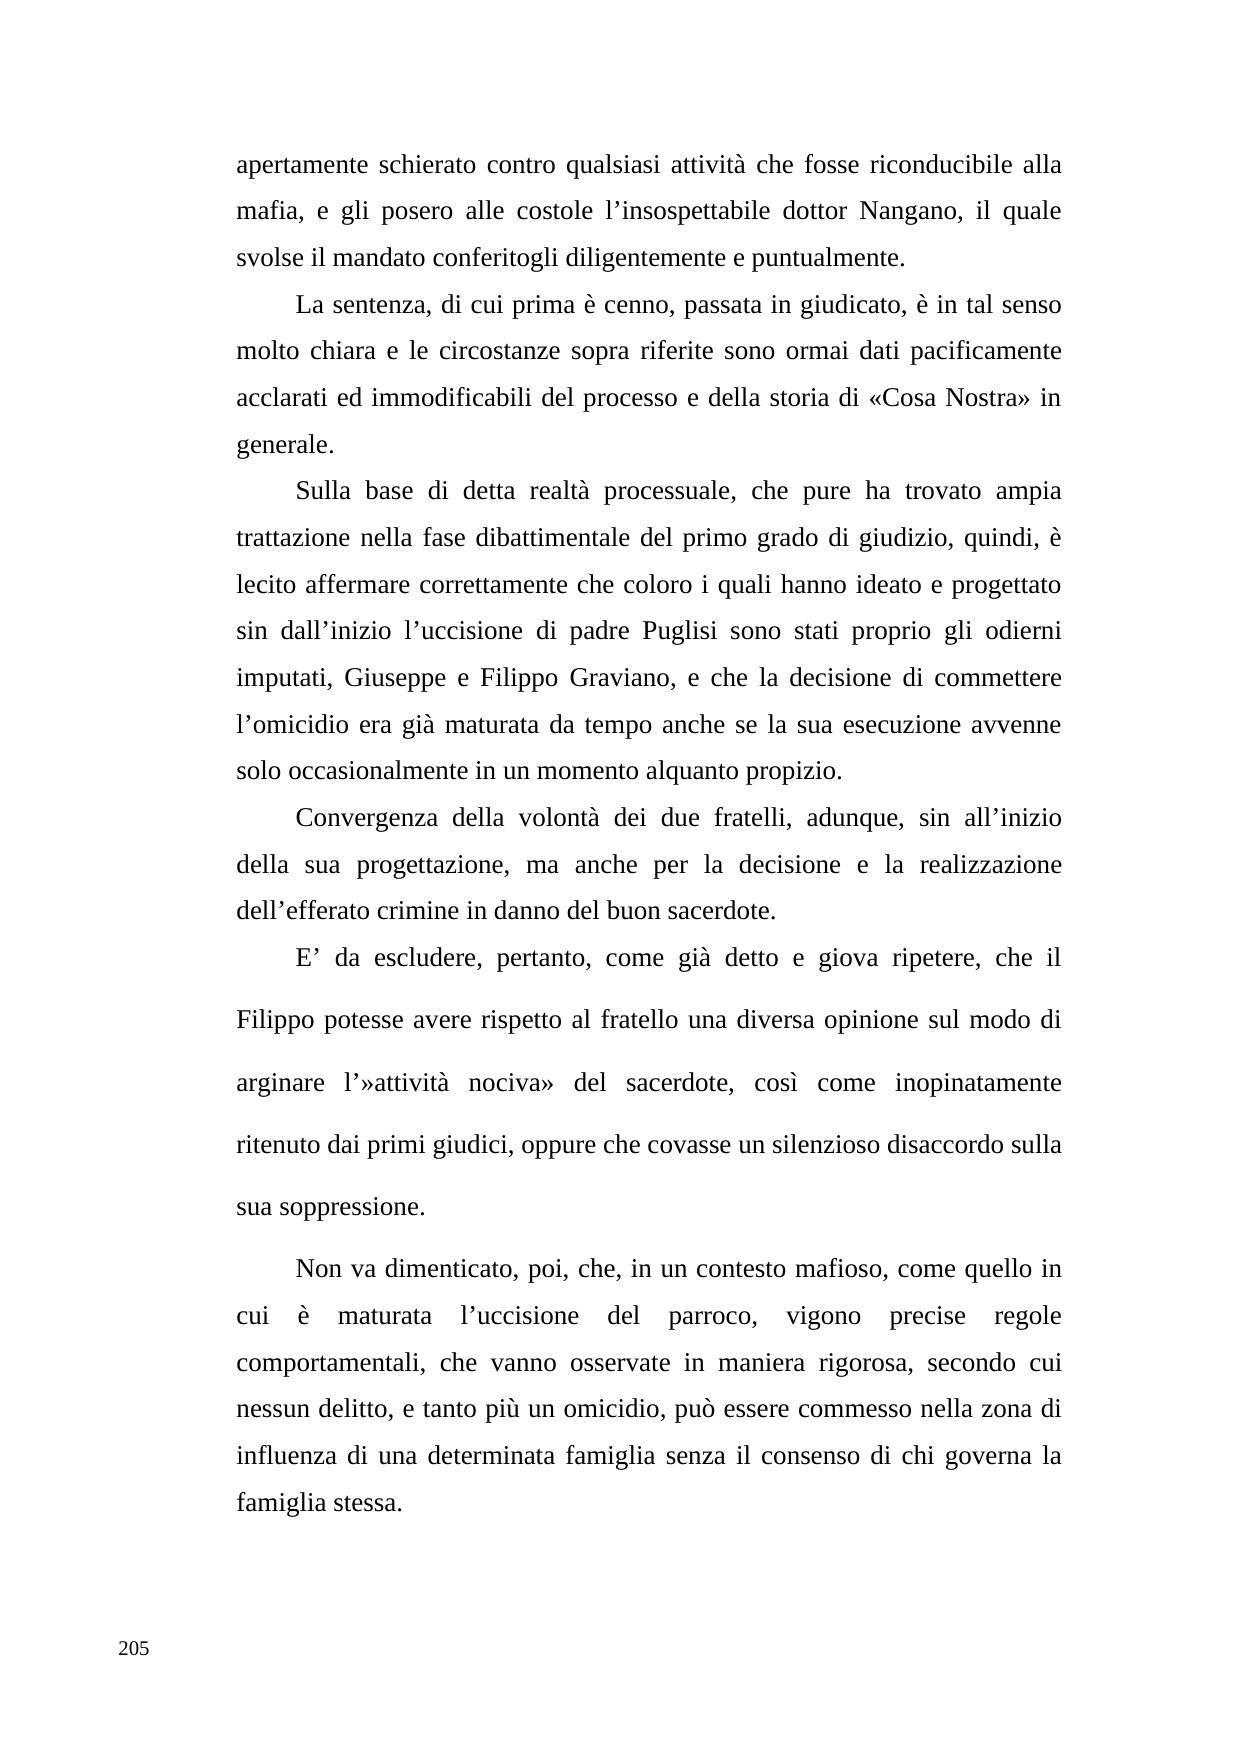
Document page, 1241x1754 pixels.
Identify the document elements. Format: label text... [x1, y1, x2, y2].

text La sentenza, di cui prima è cenno, passata in giudicato, è in tal senso molto chiara e le circostanze sopra riferite sono ormai dati pacificamente acclarati ed immodificabili del processo e della storia di «Cosa Nostra» in generale. [236, 288, 1063, 459]
text apertamente schierato contro qualsiasi attività che fosse riconducibile alla mafia, e gli posero alle costole l’insospettabile dottor Nangano, il quale svolse il mandato conferitogli diligentemente e puntualmente. [236, 148, 1063, 272]
text Convergenza della volontà dei due fratelli, adunque, sin all’inizio della sua progettazione, ma anche per la decisione e la realizzazione dell’efferato crimine in danno del buon sacerdote. [236, 801, 1063, 926]
text Sulla base di detta realtà processuale, che pure ha trovato ampia trattazione nella fase dibattimentale del primo grado di giudizio, quindi, è lecito affermare correttamente che coloro i quali hanno ideato e progettato sin dall’inizio l’uccisione di padre Puglisi sono stati proprio gli odierni imputati, Giuseppe e Filippo Graviano, e che la decisione di commettere l’omicidio era già maturata da tempo anche se la sua esecuzione avvenne solo occasionalmente in un momento alquanto propizio. [236, 474, 1063, 786]
text Non va dimenticato, poi, che, in un contesto mafioso, come quello in cui è maturata l’uccisione del parroco, vigono precise regole comportamentali, che vanno osservate in maniera rigorosa, secondo cui nessun delitto, e tanto più un omicidio, può essere commesso nella zona di influenza di una determinata famiglia senza il consenso di chi governa la famiglia stessa. [236, 1252, 1063, 1517]
text E’ da escludere, pertanto, come già detto e giova ripetere, che il Filippo potesse avere rispetto al fratello una diversa opinione sul modo di arginare l’»attività nociva» del sacerdote, così come inopinatamente ritenuto dai primi giudici, oppure che covasse un silenzioso disaccordo sulla sua soppressione. [236, 941, 1063, 1221]
